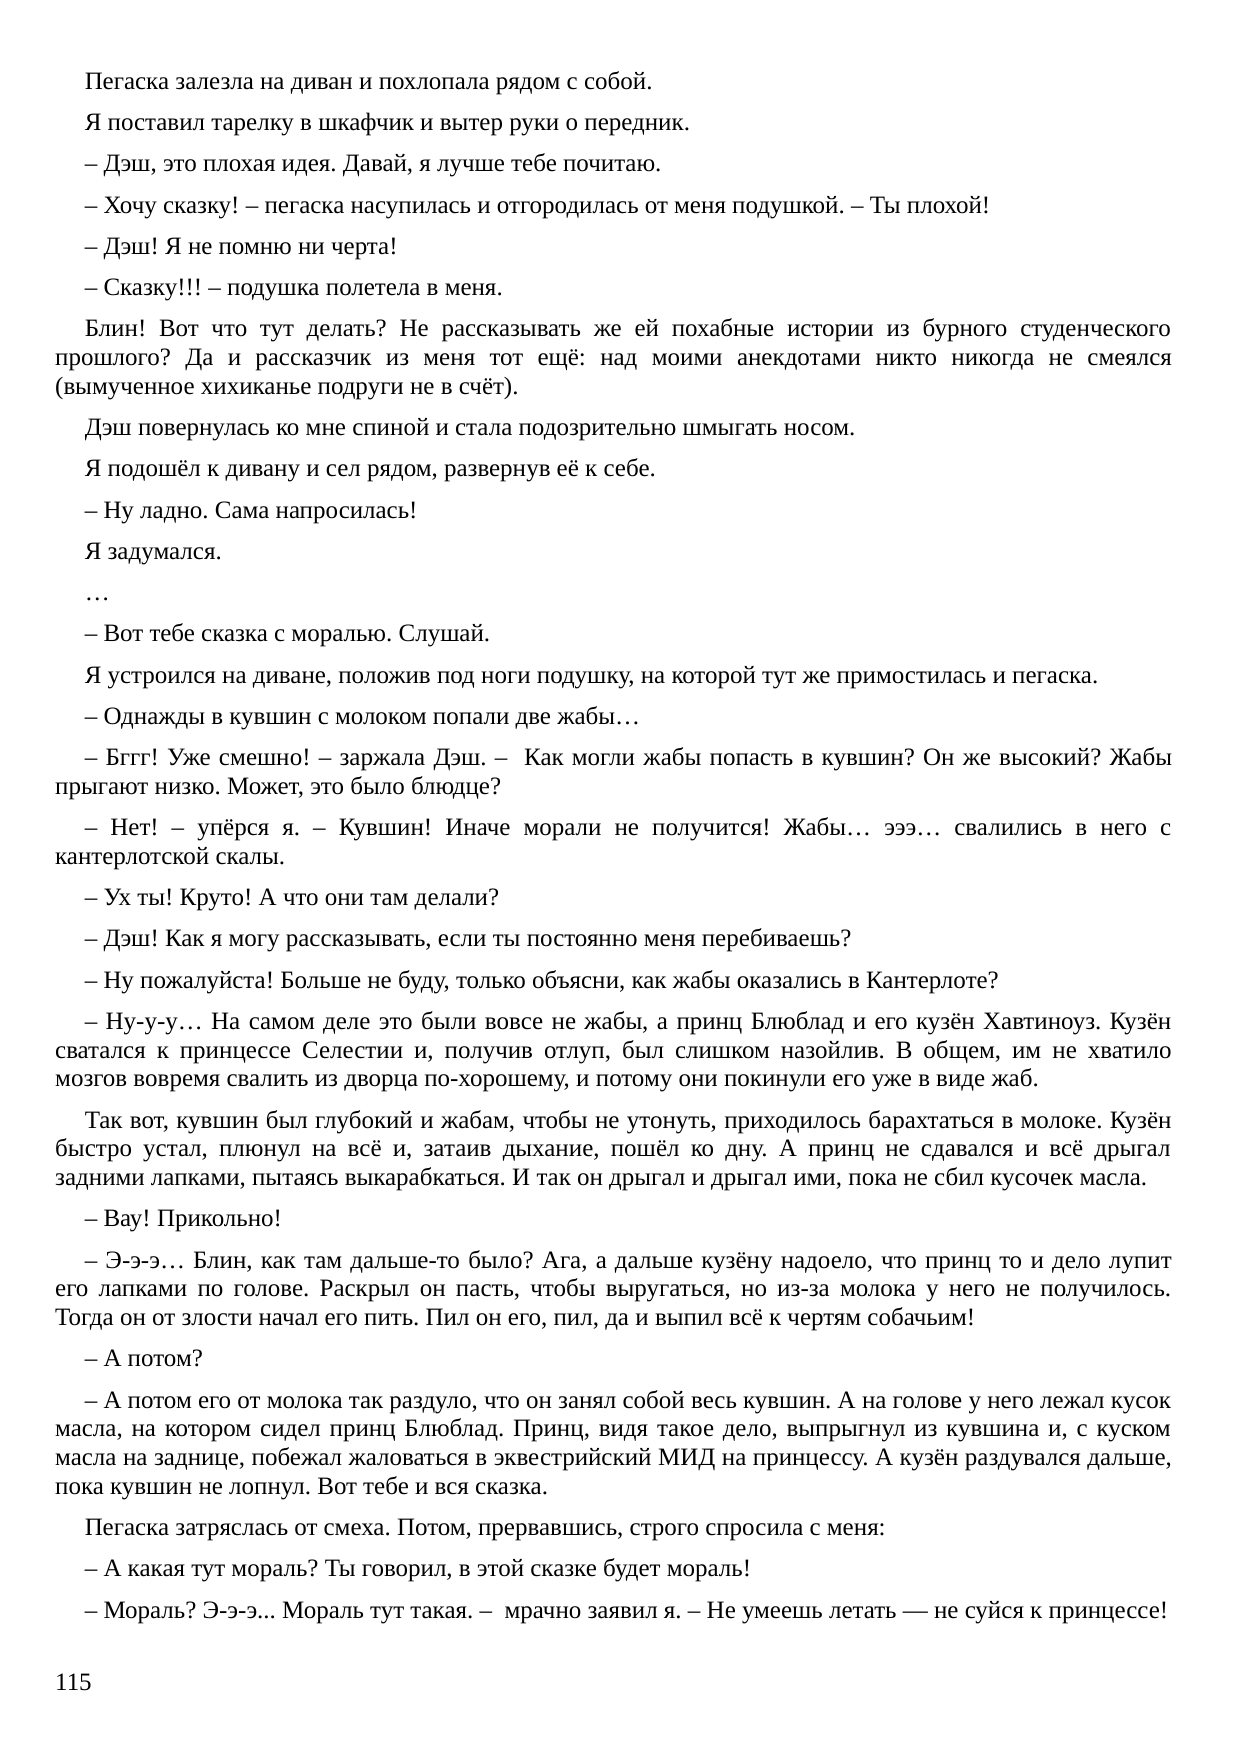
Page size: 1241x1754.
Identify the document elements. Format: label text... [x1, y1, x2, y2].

text – Дэш, это плохая идея. Давай, я лучше тебе почитаю. [55, 148, 1173, 177]
text Так вот, кувшин был глубокий и жабам, чтобы не утонуть, приходилось барахтаться в молоке. Кузён быстро устал, плюнул на всё и, затаив дыхание, пошёл ко дну. А принц не сдавался и всё дрыгал задними лапками, пытаясь выкарабкаться. И так он дрыгал и дрыгал ими, пока не сбил кусочек масла. [55, 1105, 1173, 1191]
text – Бггг! Уже смешно! – заржала Дэш. – Как могли жабы попасть в кувшин? Он же высокий? Жабы прыгают низко. Может, это было блюдце? [55, 742, 1173, 800]
text Я подошёл к дивану и сел рядом, развернув её к себе. [55, 453, 1173, 482]
text – Сказку!!! – подушка полетела в меня. [55, 272, 1173, 301]
text – Мораль? Э-э-э... Мораль тут такая. – мрачно заявил я. – Не умеешь летать — не суйся к принцессе! [55, 1595, 1173, 1623]
text Блин! Вот что тут делать? Не рассказывать же ей похабные истории из бурного студенческого прошлого? Да и рассказчик из меня тот ещё: над моими анекдотами никто никогда не смеялся (вымученное хихиканье подруги не в счёт). [55, 313, 1173, 400]
text – Вау! Прикольно! [55, 1203, 1173, 1232]
text Я задумался. [55, 536, 1173, 565]
text Пегаска залезла на диван и похлопала рядом с собой. [55, 66, 1173, 95]
text Я устроился на диване, положив под ноги подушку, на которой тут же примостилась и пегаска. [55, 660, 1173, 688]
text – Дэш! Как я могу рассказывать, если ты постоянно меня перебиваешь? [55, 923, 1173, 952]
text … [55, 577, 1173, 606]
text – А какая тут мораль? Ты говорил, в этой сказке будет мораль! [55, 1553, 1173, 1582]
text – Э-э-э… Блин, как там дальше-то было? Ага, а дальше кузёну надоело, что принц то и дело лупит его лапками по голове. Раскрыл он пасть, чтобы выругаться, но из-за молока у него не получилось. Тогда он от злости начал его пить. Пил он его, пил, да и выпил всё к чертям собачьим! [55, 1245, 1173, 1331]
text – Дэш! Я не помню ни черта! [55, 231, 1173, 260]
text – Ну пожалуйста! Больше не буду, только объясни, как жабы оказались в Кантерлоте? [55, 965, 1173, 993]
text – А потом его от молока так раздуло, что он занял собой весь кувшин. А на голове у него лежал кусок масла, на котором сидел принц Блюблад. Принц, видя такое дело, выпрыгнул из кувшина и, с куском масла на заднице, побежал жаловаться в эквестрийский МИД на принцессу. А кузён раздувался дальше, пока кувшин не лопнул. Вот тебе и вся сказка. [55, 1385, 1173, 1500]
text – Ну-у-у… На самом деле это были вовсе не жабы, а принц Блюблад и его кузён Хавтиноуз. Кузён сватался к принцессе Селестии и, получив отлуп, был слишком назойлив. В общем, им не хватило мозгов вовремя свалить из дворца по-хорошему, и потому они покинули его уже в виде жаб. [55, 1006, 1173, 1092]
text – Однажды в кувшин с молоком попали две жабы… [55, 701, 1173, 730]
text Я поставил тарелку в шкафчик и вытер руки о передник. [55, 107, 1173, 136]
text – Хочу сказку! – пегаска насупилась и отгородилась от меня подушкой. – Ты плохой! [55, 190, 1173, 218]
text – Вот тебе сказка с моралью. Слушай. [55, 618, 1173, 647]
text – Ну ладно. Сама напросилась! [55, 495, 1173, 523]
text Дэш повернулась ко мне спиной и стала подозрительно шмыгать носом. [55, 412, 1173, 441]
text – А потом? [55, 1343, 1173, 1372]
text – Ух ты! Круто! А что они там делали? [55, 882, 1173, 911]
text Пегаска затряслась от смеха. Потом, прервавшись, строго спросила с меня: [55, 1512, 1173, 1541]
text – Нет! – упёрся я. – Кувшин! Иначе морали не получится! Жабы… эээ… свалились в него с кантерлотской скалы. [55, 812, 1173, 870]
